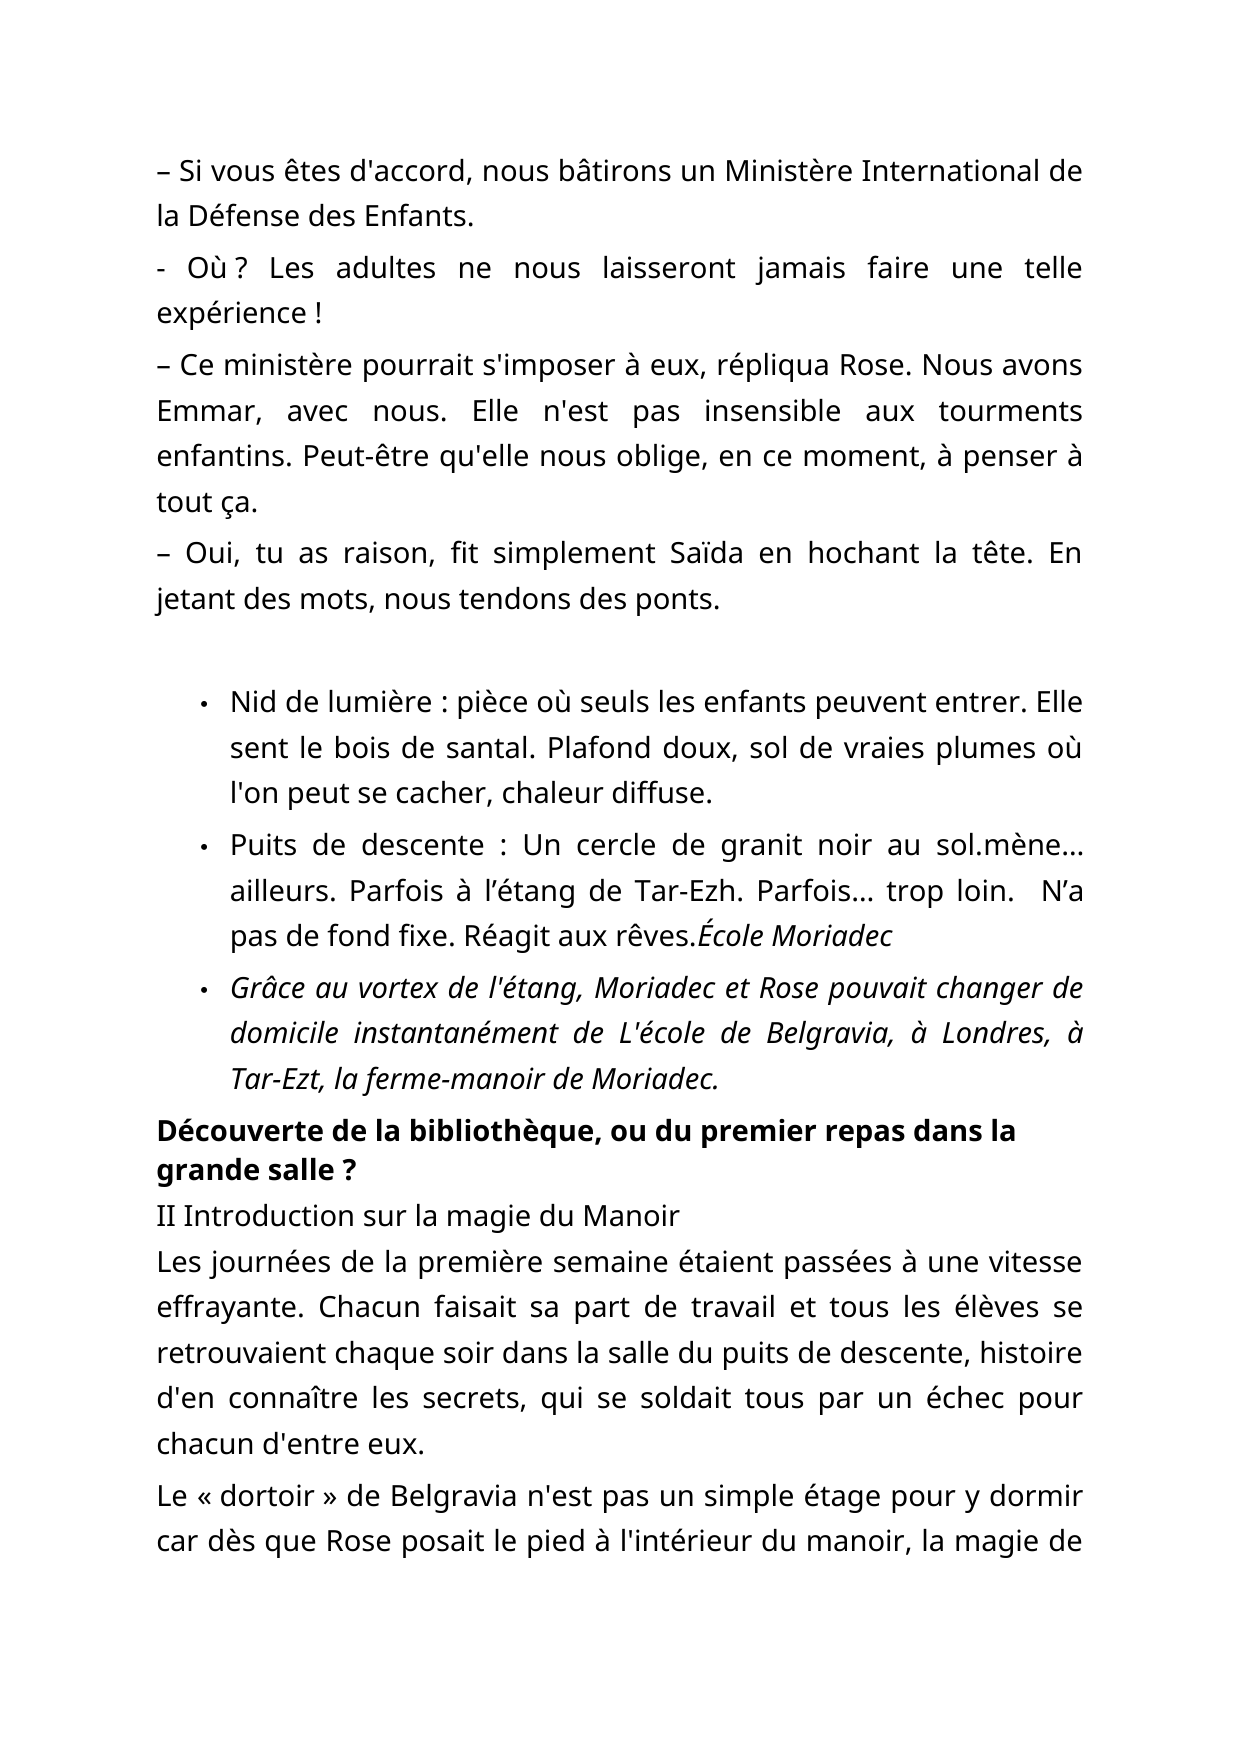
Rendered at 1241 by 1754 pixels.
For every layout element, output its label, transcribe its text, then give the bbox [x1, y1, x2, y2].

text - Où ? Les adultes ne nous laisseront jamais faire une telle expérience ! [156, 247, 1084, 332]
list Grâce au vortex de l'étang, Moriadec et Rose pouvait changer de domicile instantanément de L'école de Belgravia, à Londres, à Tar-Ezt, la ferme-manoir de Moriadec. [200, 967, 1084, 1098]
text – Si vous êtes d'accord, nous bâtirons un Ministère International de la Défense des Enfants. [156, 150, 1084, 235]
text – Ce ministère pourrait s'imposer à eux, répliqua Rose. Nous avons Emmar, avec nous. Elle n'est pas insensible aux tourments enfantins. Peut-être qu'elle nous oblige, en ce moment, à penser à tout ça. [156, 344, 1084, 521]
text Les journées de la première semaine étaient passées à une vitesse effrayante. Chacun faisait sa part de travail et tous les élèves se retrouvaient chaque soir dans la salle du puits de descente, histoire d'en connaître les secrets, qui se soldait tous par un échec pour chacun d'entre eux. [156, 1241, 1084, 1463]
text Le « dortoir » de Belgravia n'est pas un simple étage pour y dormir car dès que Rose posait le pied à l'intérieur du manoir, la magie de [156, 1475, 1084, 1560]
subtitle Découverte de la bibliothèque, ou du premier repas dans la grande salle ? [156, 1110, 1084, 1189]
list Puits de descente : Un cercle de granit noir au sol.mène… ailleurs. Parfois à l’étang de Tar-Ezh. Parfois… trop loin. N’a pas de fond fixe. Réagit aux rêves.École Moriadec [200, 824, 1084, 955]
list Nid de lumière : pièce où seuls les enfants peuvent entrer. Elle sent le bois de santal. Plafond doux, sol de vraies plumes où l'on peut se cacher, chaleur diffuse. [200, 682, 1084, 812]
text – Oui, tu as raison, fit simplement Saïda en hochant la tête. En jetant des mots, nous tendons des ponts. [156, 533, 1084, 618]
subtitle II Introduction sur la magie du Manoir [156, 1195, 1084, 1235]
